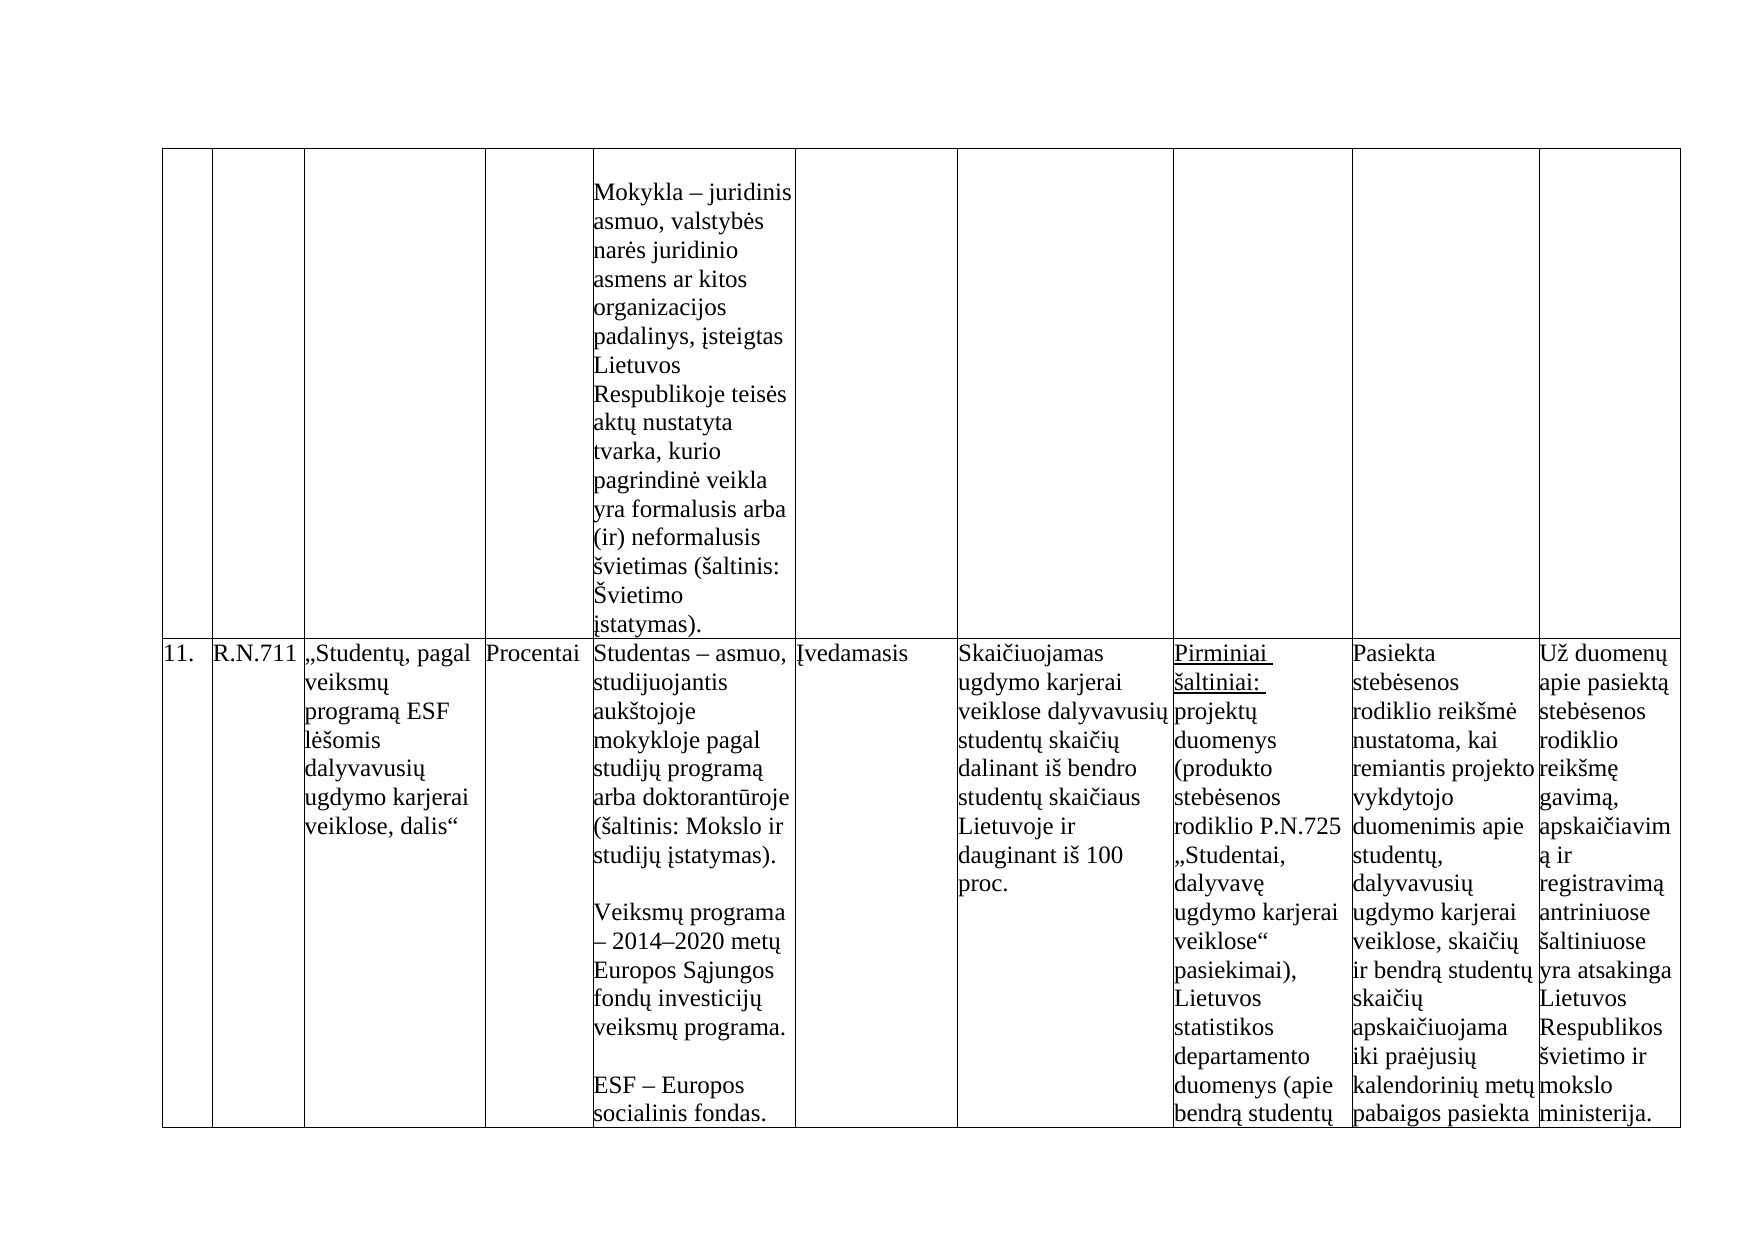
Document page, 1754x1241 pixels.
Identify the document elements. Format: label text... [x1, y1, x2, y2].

table_cell Procentai [486, 639, 593, 1127]
table_cell [1353, 149, 1539, 637]
table_cell Įvedamasis [796, 639, 957, 1127]
table_cell [1174, 149, 1352, 637]
table_cell Studentas – asmuo, studijuojantis aukštojoje mokykloje pagal studijų programą arba doktorantūroje (šaltinis: Mokslo ir studijų įstatymas). Veiksmų programa – 2014–2020 metų Europos Sąjungos fondų investicijų veiksmų programa. ESF – Europos socialinis fondas. [594, 639, 795, 1127]
table_cell Pirminiai šaltiniai: projektų duomenys (produkto stebėsenos rodiklio P.N.725 „Studentai, dalyvavę ugdymo karjerai veiklose“ pasiekimai), Lietuvos statistikos departamento duomenys (apie bendrą studentų [1174, 639, 1352, 1127]
table_cell [305, 149, 485, 637]
table_cell Mokykla – juridinis asmuo, valstybės narės juridinio asmens ar kitos organizacijos padalinys, įsteigtas Lietuvos Respublikoje teisės aktų nustatyta tvarka, kurio pagrindinė veikla yra formalusis arba (ir) neformalusis švietimas (šaltinis: Švietimo įstatymas). [594, 149, 795, 637]
table_cell [213, 149, 304, 637]
table_cell R.N.711 [213, 639, 304, 1127]
table_cell [486, 149, 593, 637]
table_cell Pasiekta stebėsenos rodiklio reikšmė nustatoma, kai remiantis projekto vykdytojo duomenimis apie studentų, dalyvavusių ugdymo karjerai veiklose, skaičių ir bendrą studentų skaičių apskaičiuojama iki praėjusių kalendorinių metų pabaigos pasiekta [1353, 639, 1539, 1127]
table_cell 11. [163, 639, 212, 1127]
table_cell [796, 149, 957, 637]
table_cell Skaičiuojamas ugdymo karjerai veiklose dalyvavusių studentų skaičių dalinant iš bendro studentų skaičiaus Lietuvoje ir dauginant iš 100 proc. [958, 639, 1173, 1127]
table_cell [163, 149, 212, 637]
table_cell „Studentų, pagal veiksmų programą ESF lėšomis dalyvavusių ugdymo karjerai veiklose, dalis“ [305, 639, 485, 1127]
table_cell [1540, 149, 1680, 637]
table_cell [958, 149, 1173, 637]
table_cell Už duomenų apie pasiektą stebėsenos rodiklio reikšmę gavimą, apskaičiavimą ir registravimą antriniuose šaltiniuose yra atsakinga Lietuvos Respublikos švietimo ir mokslo ministerija. [1540, 639, 1680, 1127]
